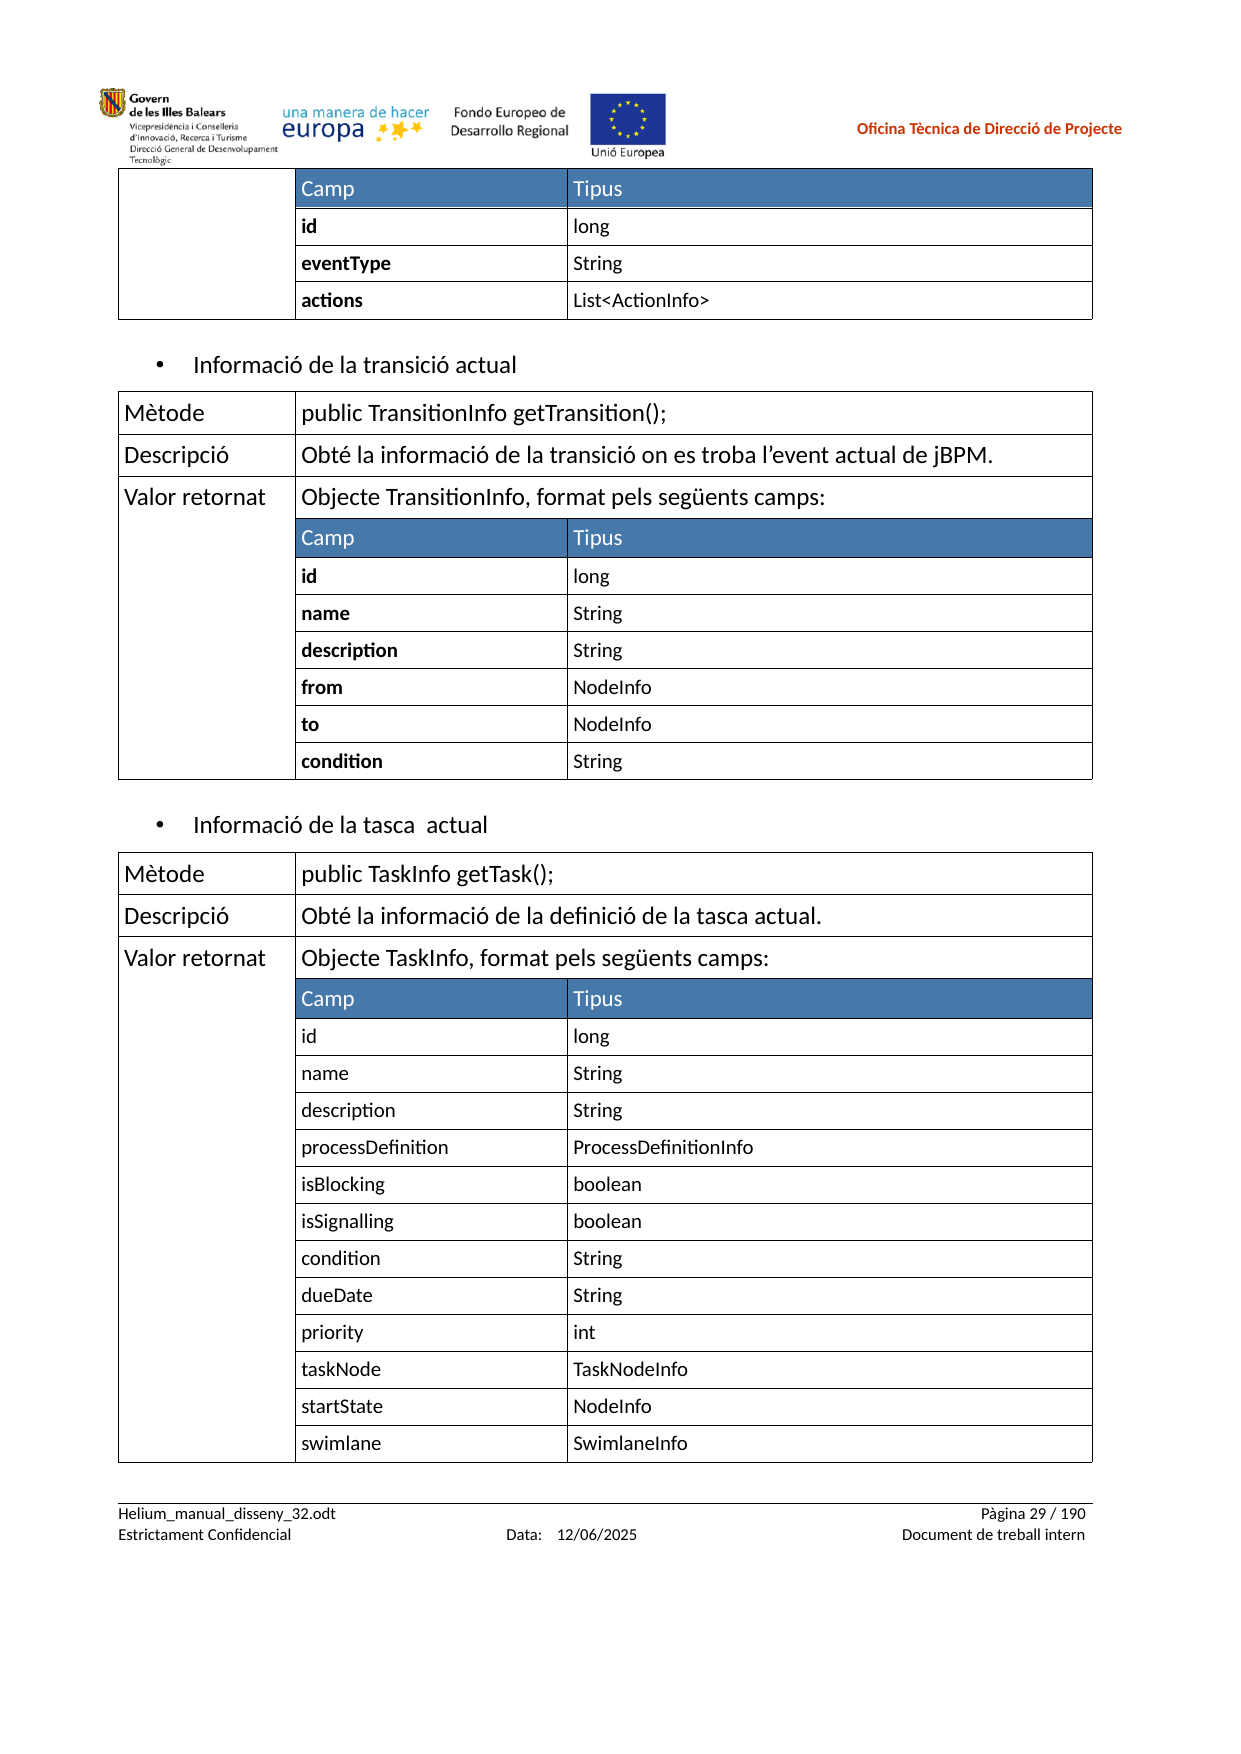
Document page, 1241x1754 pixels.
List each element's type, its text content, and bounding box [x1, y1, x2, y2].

table_cell NodeInfo [568, 1389, 1092, 1424]
table_cell Camp [296, 979, 567, 1018]
list Informació de la transició actual [156, 349, 1122, 379]
table_cell ProcessDefinitionInfo [568, 1130, 1092, 1166]
list Informació de la tasca actual [156, 810, 1122, 840]
table_cell eventType [296, 246, 567, 281]
table_cell boolean [568, 1204, 1092, 1240]
table_cell boolean [568, 1167, 1092, 1203]
table_cell id [296, 558, 567, 594]
table_cell long [568, 1019, 1092, 1055]
table_cell NodeInfo [568, 706, 1092, 742]
table_cell List<ActionInfo> [568, 282, 1092, 318]
picture [99, 87, 668, 166]
table_cell Obté la informació de la definició de la tasca actual. [296, 895, 1092, 936]
table_cell String [568, 743, 1092, 779]
table_cell description [296, 632, 567, 668]
table_cell long [568, 209, 1092, 244]
table_header Mètode [119, 853, 295, 894]
table_cell priority [296, 1315, 567, 1351]
table_cell Valor retornat [119, 937, 295, 1462]
table_cell dueDate [296, 1278, 567, 1314]
table_cell Tipus [568, 169, 1092, 207]
table_cell Obté la informació de la transició on es troba l’event actual de jBPM. [296, 435, 1092, 476]
table_cell SwimlaneInfo [568, 1426, 1092, 1462]
table_cell isBlocking [296, 1167, 567, 1203]
table_cell processDefinition [296, 1130, 567, 1166]
table_cell String [568, 1093, 1092, 1129]
table_cell from [296, 669, 567, 705]
table_cell Camp [296, 519, 567, 557]
table_cell Valor retornat [119, 477, 295, 779]
table_cell id [296, 1019, 567, 1055]
table_cell [119, 169, 295, 318]
table_cell taskNode [296, 1352, 567, 1388]
table_cell description [296, 1093, 567, 1129]
table_cell Objecte TransitionInfo, format pels següents camps: [296, 477, 1092, 518]
table_cell Objecte TaskInfo, format pels següents camps: [296, 937, 1092, 978]
table_cell String [568, 595, 1092, 631]
table_cell Descripció [119, 895, 295, 936]
table_cell Descripció [119, 435, 295, 476]
table_cell TaskNodeInfo [568, 1352, 1092, 1388]
table_cell long [568, 558, 1092, 594]
table_cell Tipus [568, 519, 1092, 557]
table_cell String [568, 246, 1092, 281]
table_cell name [296, 1056, 567, 1092]
table_cell name [296, 595, 567, 631]
table_header Mètode [119, 392, 295, 433]
table_cell String [568, 1241, 1092, 1277]
table_cell String [568, 1056, 1092, 1092]
table_cell Camp [296, 169, 567, 207]
table_cell isSignalling [296, 1204, 567, 1240]
table_header public TransitionInfo getTransition(); [296, 392, 1092, 433]
table_cell int [568, 1315, 1092, 1351]
table_cell actions [296, 282, 567, 318]
table_cell Tipus [568, 979, 1092, 1018]
table_cell condition [296, 743, 567, 779]
table_cell NodeInfo [568, 669, 1092, 705]
table_cell swimlane [296, 1426, 567, 1462]
table_cell startState [296, 1389, 567, 1424]
table_header public TaskInfo getTask(); [296, 853, 1092, 894]
table_cell to [296, 706, 567, 742]
table_cell id [296, 209, 567, 244]
table_cell condition [296, 1241, 567, 1277]
table_cell String [568, 1278, 1092, 1314]
table_cell String [568, 632, 1092, 668]
